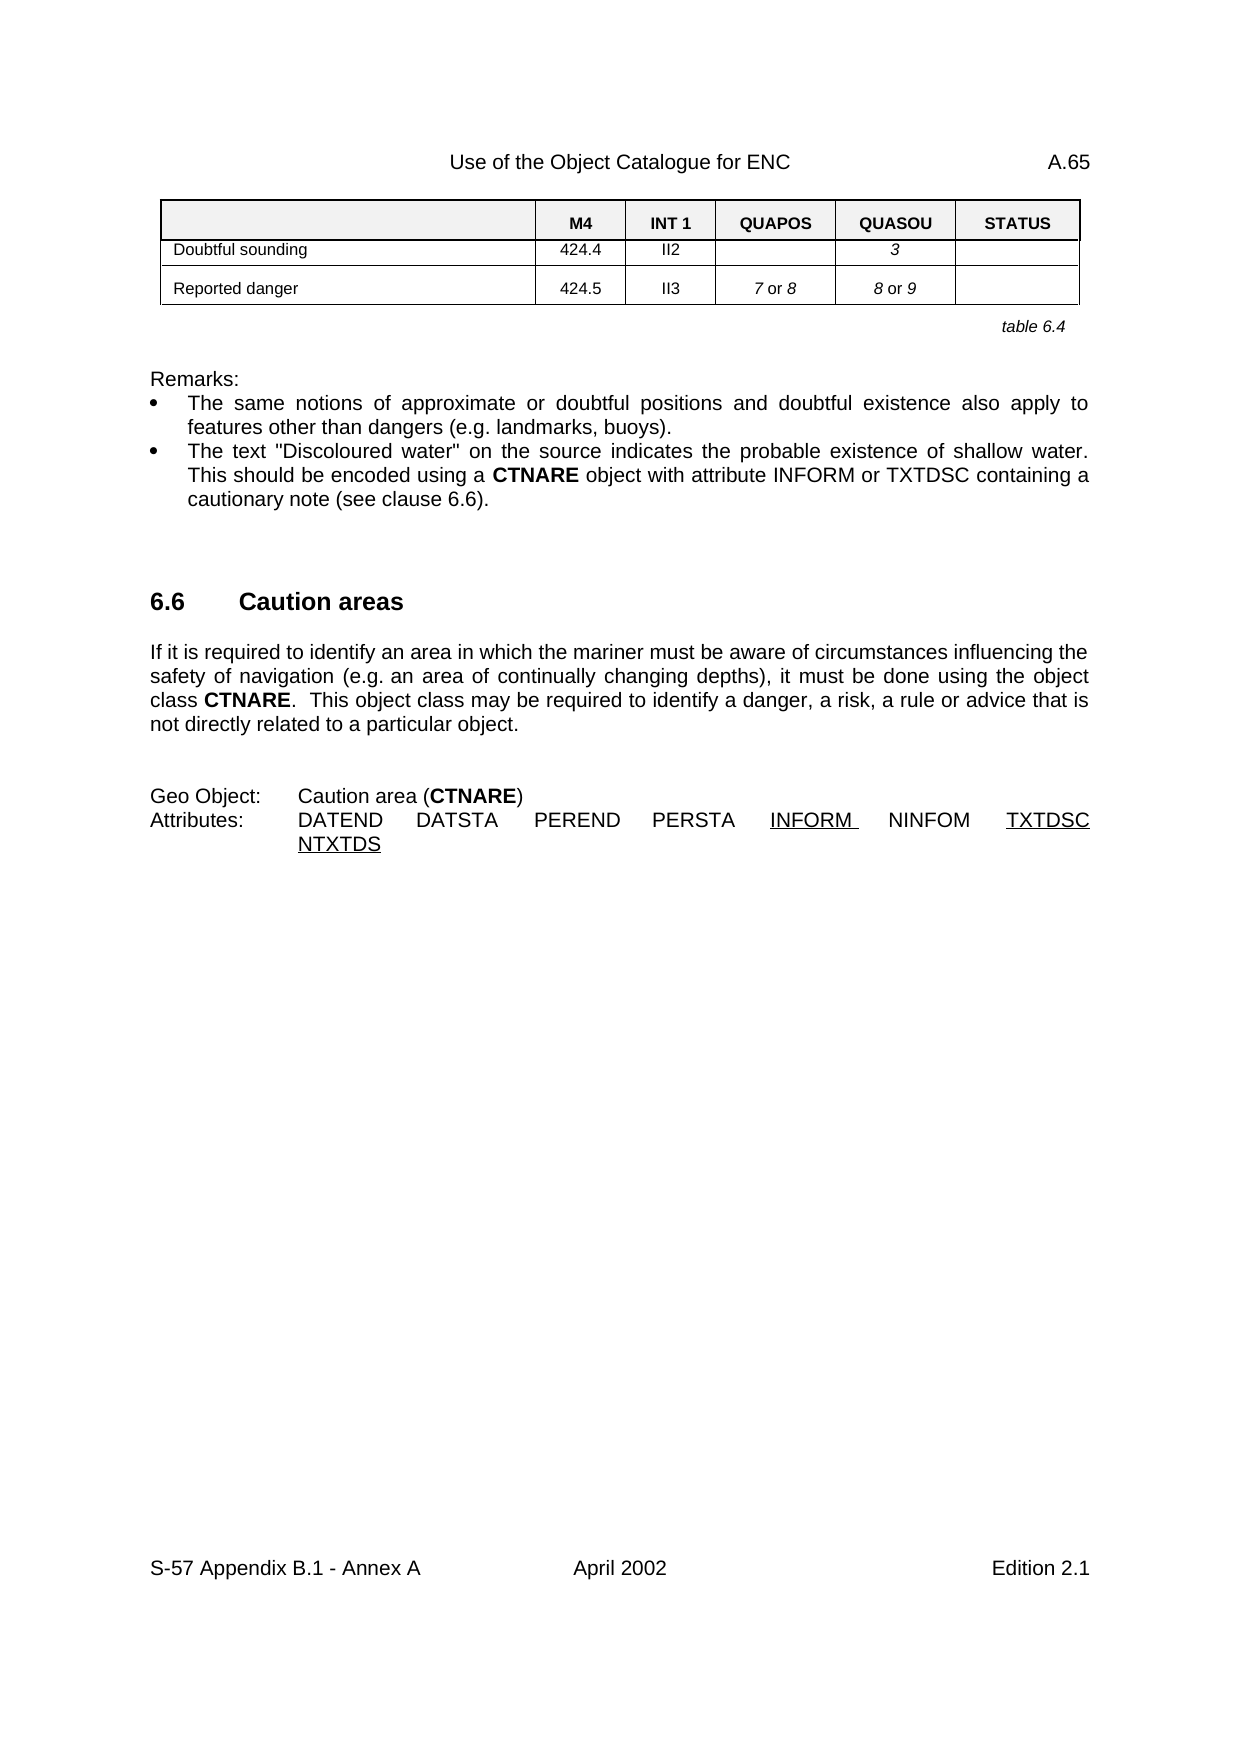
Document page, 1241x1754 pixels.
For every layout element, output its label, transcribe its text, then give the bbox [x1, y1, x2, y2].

table_cell II2 [626, 241, 715, 265]
list The text "Discoloured water" on the source indicates the probable existence of shallow water. This should be encoded using a CTNARE object with attribute INFORM or TXTDSC containing a cautionary note (see clause 6.6). [150, 438, 1090, 510]
table_cell 3 [836, 241, 955, 265]
table_header M4 [536, 201, 625, 239]
table_cell 8 or 9 [836, 266, 955, 304]
table_cell [836, 305, 956, 342]
text Attributes: DATEND DATSTA PEREND PERSTA INFORM NINFOM TXTDSC [150, 807, 1090, 831]
table_cell 424.4 [536, 241, 625, 265]
table_cell Doubtful sounding [161, 241, 535, 265]
table_cell [716, 305, 836, 342]
table_cell [716, 241, 835, 265]
table_cell 7 or 8 [716, 266, 835, 304]
table_cell [626, 305, 716, 342]
table_cell 424.5 [536, 266, 625, 304]
table_cell [536, 305, 626, 342]
table_header INT 1 [626, 201, 715, 239]
list The same notions of approximate or doubtful positions and doubtful existence also apply to features other than dangers (e.g. landmarks, buoys). [150, 390, 1090, 438]
text Geo Object: Caution area (CTNARE) [150, 783, 1090, 807]
text NTXTDS [150, 831, 1090, 855]
table_header STATUS [956, 201, 1079, 239]
table_cell Reported danger [161, 265, 535, 304]
text If it is required to identify an area in which the mariner must be aware of circumstances influencing the safety of navigation (e.g. an area of continually changing depths), it must be done using the object class CTNARE. This object class may be required to identify a danger, a risk, a rule or advice that is not directly related to a particular object. [150, 640, 1090, 736]
table_cell [956, 265, 1079, 304]
table_header QUAPOS [716, 201, 835, 239]
text Remarks: [150, 366, 1090, 390]
table_header QUASOU [836, 201, 955, 239]
table_cell II3 [626, 266, 715, 304]
table_header [162, 201, 535, 239]
subtitle 6.6 Caution areas [150, 587, 1090, 616]
table_cell table 6.4 [956, 304, 1079, 342]
table_cell [956, 239, 1079, 265]
table_cell [161, 304, 536, 342]
